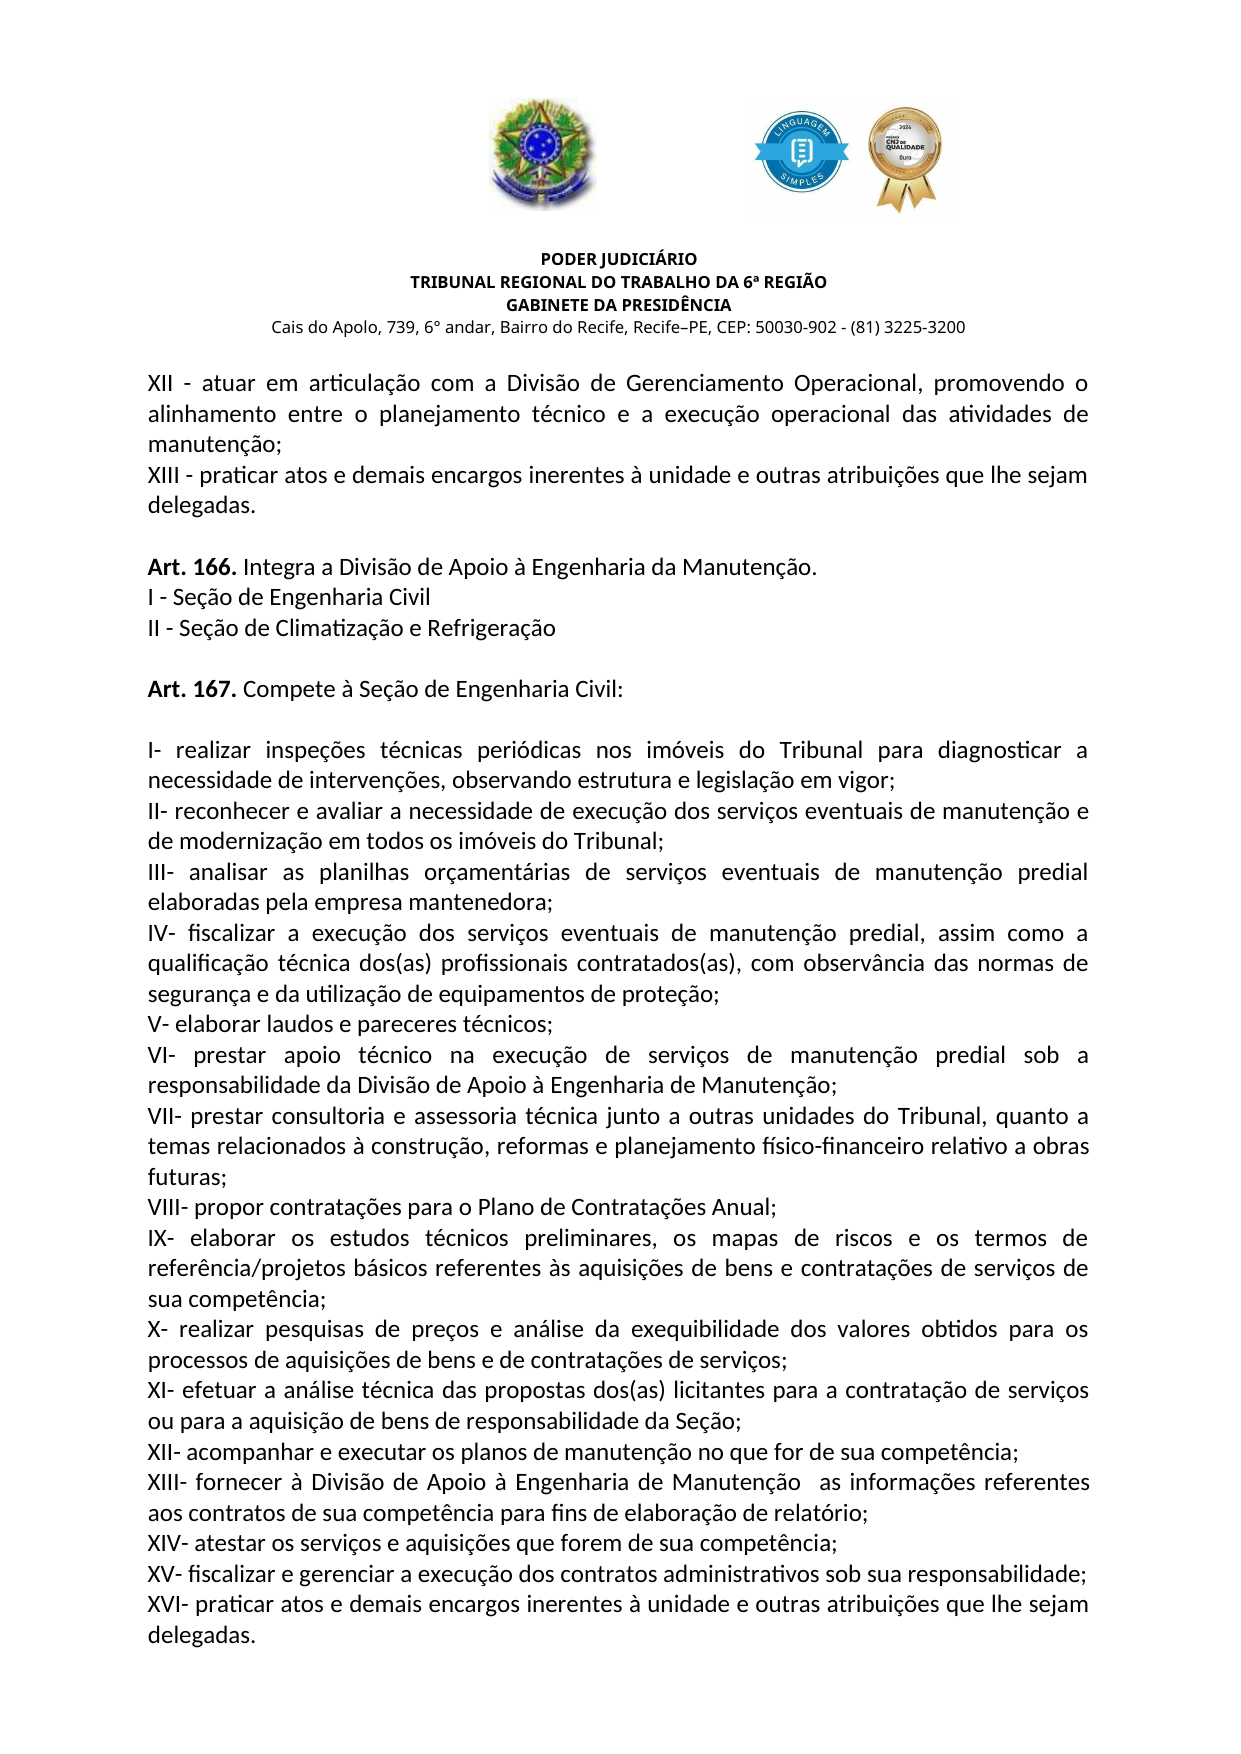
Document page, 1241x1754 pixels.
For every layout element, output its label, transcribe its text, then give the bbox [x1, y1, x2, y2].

text VII- prestar consultoria e assessoria técnica junto a outras unidades do Tribunal, quanto a temas relacionados à construção, reformas e planejamento físico-financeiro relativo a obras futuras; [147, 1100, 1090, 1192]
text XIII- fornecer à Divisão de Apoio à Engenharia de Manutenção as informações referentes aos contratos de sua competência para fins de elaboração de relatório; [147, 1466, 1090, 1527]
text XVI- praticar atos e demais encargos inerentes à unidade e outras atribuições que lhe sejam delegadas. [147, 1588, 1090, 1649]
text XV- fiscalizar e gerenciar a execução dos contratos administrativos sob sua responsabilidade; [147, 1558, 1090, 1588]
text XIII - praticar atos e demais encargos inerentes à unidade e outras atribuições que lhe sejam delegadas. [148, 459, 1090, 520]
text II- reconhecer e avaliar a necessidade de execução dos serviços eventuais de manutenção e de modernização em todos os imóveis do Tribunal; [147, 795, 1090, 856]
text XII - atuar em articulação com a Divisão de Gerenciamento Operacional, promovendo o alinhamento entre o planejamento técnico e a execução operacional das atividades de manutenção; [148, 367, 1090, 459]
text XII- acompanhar e executar os planos de manutenção no que for de sua competência; [147, 1436, 1090, 1466]
text X- realizar pesquisas de preços e análise da exequibilidade dos valores obtidos para os processos de aquisições de bens e de contratações de serviços; [147, 1314, 1090, 1375]
text VIII- propor contratações para o Plano de Contratações Anual; [147, 1192, 1090, 1222]
text IX- elaborar os estudos técnicos preliminares, os mapas de riscos e os termos de referência/projetos básicos referentes às aquisições de bens e contratações de serviços de sua competência; [147, 1222, 1090, 1314]
text IV- fiscalizar a execução dos serviços eventuais de manutenção predial, assim como a qualificação técnica dos(as) profissionais contratados(as), com observância das normas de segurança e da utilização de equipamentos de proteção; [147, 917, 1090, 1008]
text VI- prestar apoio técnico na execução de serviços de manutenção predial sob a responsabilidade da Divisão de Apoio à Engenharia de Manutenção; [147, 1039, 1090, 1100]
text XI- efetuar a análise técnica das propostas dos(as) licitantes para a contratação de serviços ou para a aquisição de bens de responsabilidade da Seção; [147, 1375, 1090, 1436]
text Art. 167. Compete à Seção de Engenharia Civil: [147, 673, 1090, 703]
text XIV- atestar os serviços e aquisições que forem de sua competência; [147, 1527, 1090, 1558]
text I - Seção de Engenharia Civil [147, 581, 1090, 612]
text III- analisar as planilhas orçamentárias de serviços eventuais de manutenção predial elaboradas pela empresa mantenedora; [147, 856, 1090, 917]
text II - Seção de Climatização e Refrigeração [147, 612, 1090, 642]
text Art. 166. Integra a Divisão de Apoio à Engenharia da Manutenção. [147, 551, 1090, 581]
text I- realizar inspeções técnicas periódicas nos imóveis do Tribunal para diagnosticar a necessidade de intervenções, observando estrutura e legislação em vigor; [147, 734, 1090, 795]
text V- elaborar laudos e pareceres técnicos; [147, 1008, 1090, 1039]
